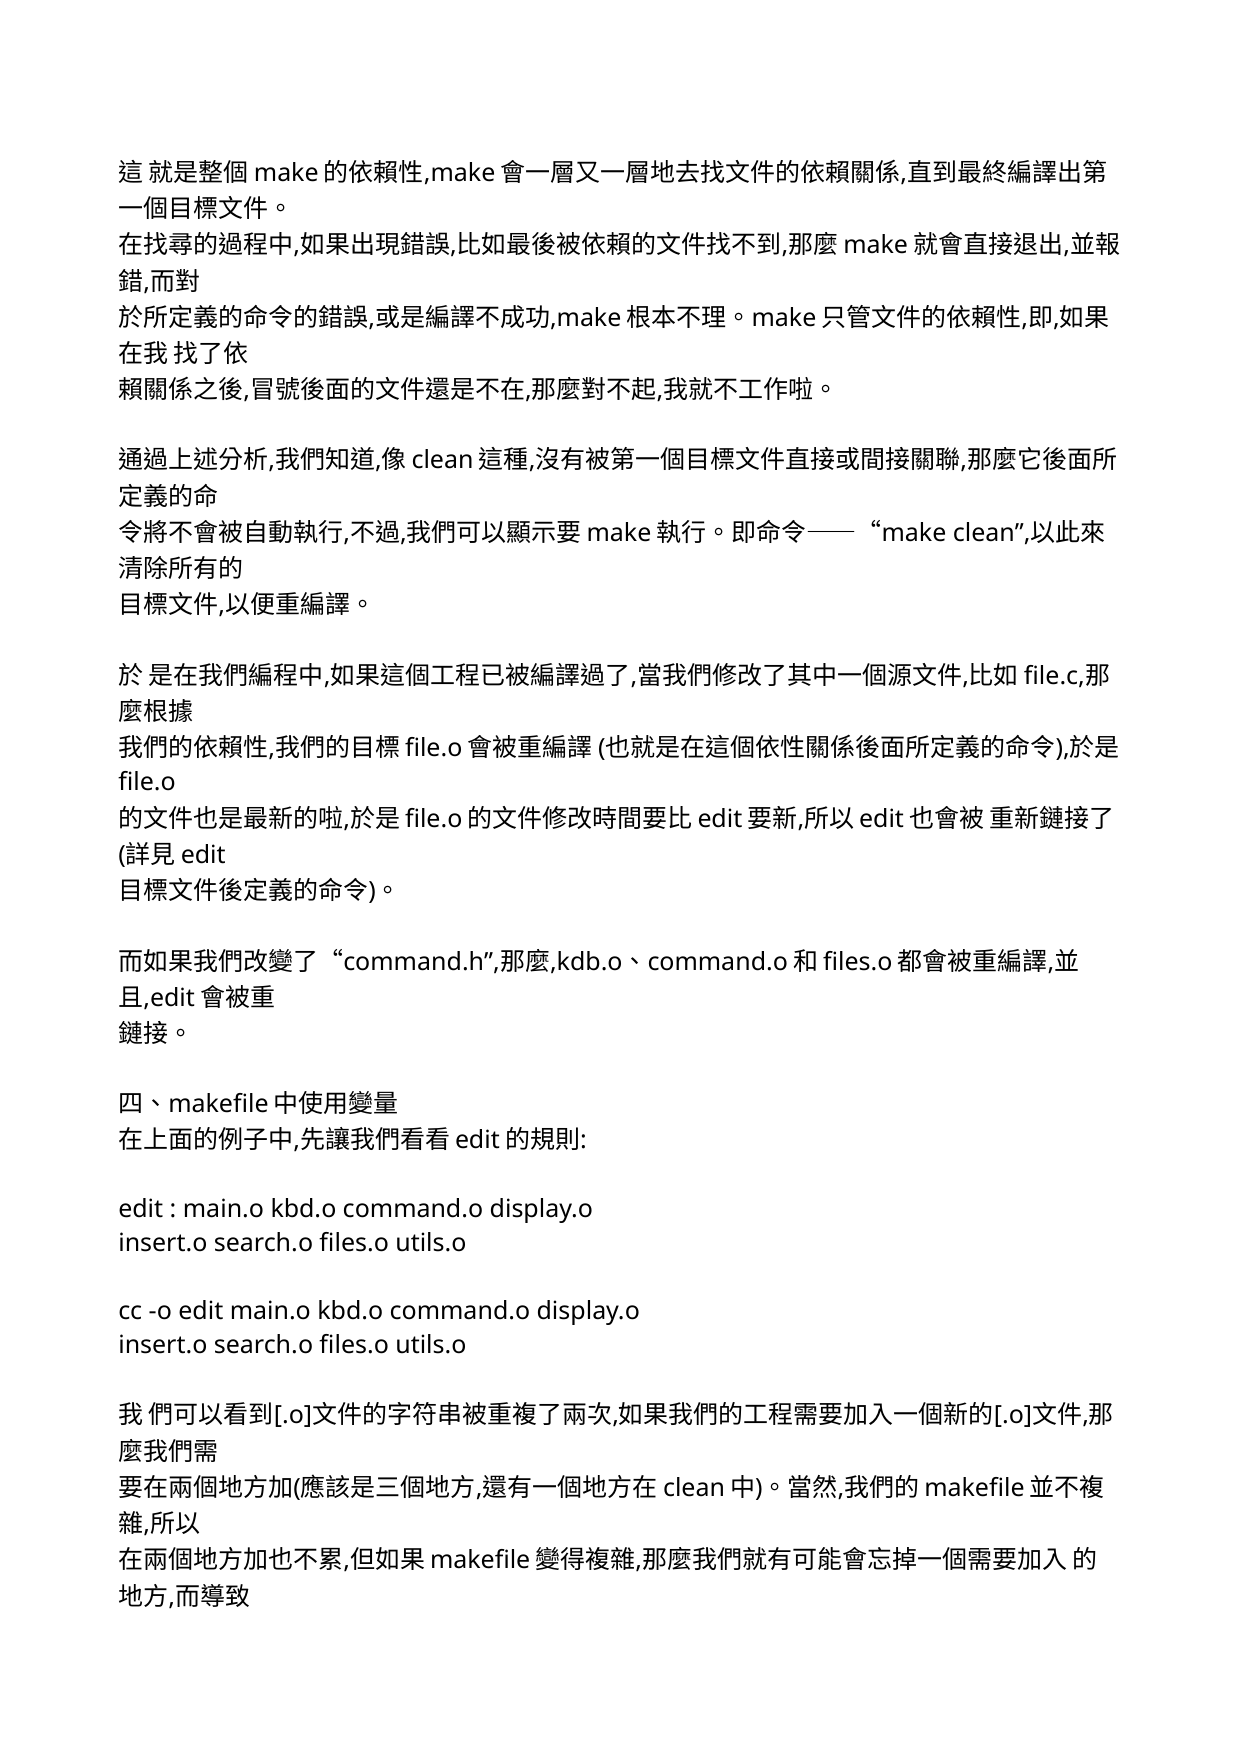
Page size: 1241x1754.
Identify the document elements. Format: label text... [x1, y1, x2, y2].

text 於 是在我們編程中,如果這個工程已被編譯過了,當我們修改了其中一個源文件,比如file.c,那麼根據 [118, 655, 1122, 728]
text 的文件也是最新的啦,於是file.o的文件修改時間要比edit要新,所以edit也會被 重新鏈接了(詳見edit [118, 798, 1122, 871]
text 我 們可以看到[.o]文件的字符串被重複了兩次,如果我們的工程需要加入一個新的[.o]文件,那麼我們需 [118, 1395, 1122, 1467]
text 四、makefile中使用變量 [118, 1084, 1122, 1120]
text insert.o search.o files.o utils.o [118, 1327, 1122, 1361]
text 我們的依賴性,我們的目標file.o會被重編譯 (也就是在這個依性關係後面所定義的命令),於是file.o [118, 728, 1122, 798]
text 在上面的例子中,先讓我們看看edit的規則: [118, 1120, 1122, 1156]
text 在兩個地方加也不累,但如果makefile變得複雜,那麼我們就有可能會忘掉一個需要加入 的地方,而導致 [118, 1540, 1122, 1612]
text insert.o search.o files.o utils.o [118, 1224, 1122, 1258]
text edit : main.o kbd.o command.o display.o [118, 1190, 1122, 1224]
text 令將不會被自動執行,不過,我們可以顯示要make執行。即命令——“make clean”,以此來清除所有的 [118, 512, 1122, 585]
text 要在兩個地方加(應該是三個地方,還有一個地方在 clean中)。當然,我們的makefile並不複雜,所以 [118, 1467, 1122, 1540]
text 鏈接。 [118, 1013, 1122, 1050]
text cc -o edit main.o kbd.o command.o display.o [118, 1292, 1122, 1327]
text 目標文件,以便重編譯。 [118, 585, 1122, 621]
text 通過上述分析,我們知道,像clean這種,沒有被第一個目標文件直接或間接關聯,那麼它後面所定義的命 [118, 440, 1122, 512]
text 賴關係之後,冒號後面的文件還是不在,那麼對不起,我就不工作啦。 [118, 370, 1122, 406]
text 在找尋的過程中,如果出現錯誤,比如最後被依賴的文件找不到,那麼make就會直接退出,並報錯,而對 [118, 225, 1122, 297]
text 而如果我們改變了“command.h”,那麼,kdb.o、command.o和files.o都會被重編譯,並且,edit會被重 [118, 941, 1122, 1013]
text 這 就是整個make的依賴性,make會一層又一層地去找文件的依賴關係,直到最終編譯出第一個目標文件。 [118, 152, 1122, 225]
text 目標文件後定義的命令)。 [118, 871, 1122, 907]
text 於所定義的命令的錯誤,或是編譯不成功,make根本不理。make只管文件的依賴性,即,如果在我 找了依 [118, 297, 1122, 370]
